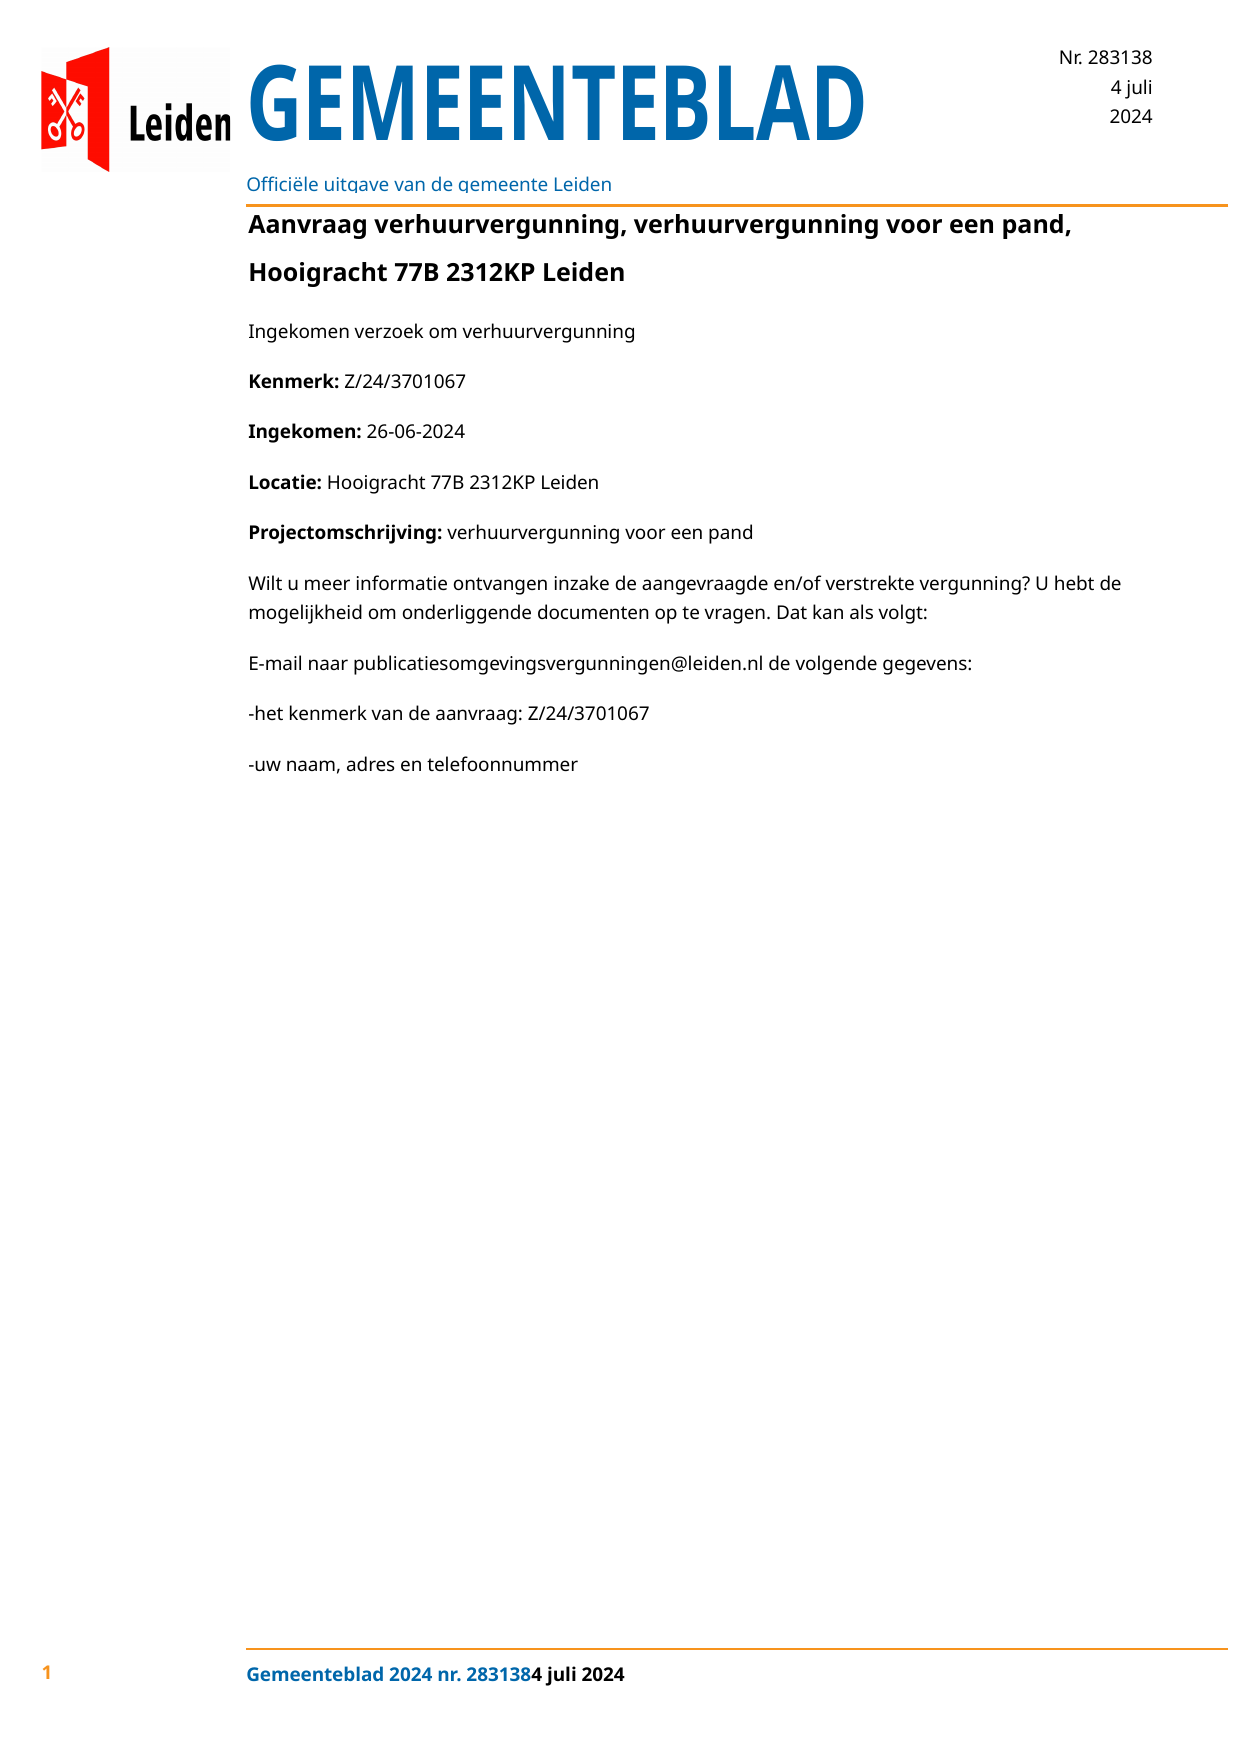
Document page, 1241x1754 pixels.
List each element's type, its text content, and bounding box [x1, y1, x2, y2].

text Locatie: Hooigracht 77B 2312KP Leiden [248, 469, 1152, 495]
text E-mail naar publicatiesomgevingsvergunningen@leiden.nl de volgende gegevens: [248, 650, 1152, 676]
text -uw naam, adres en telefoonnummer [248, 751, 1152, 777]
text Ingekomen verzoek om verhuurvergunning [248, 318, 1152, 344]
text Projectomschrijving: verhuurvergunning voor een pand [248, 519, 1152, 545]
text Kenmerk: Z/24/3701067 [248, 368, 1152, 394]
text -het kenmerk van de aanvraag: Z/24/3701067 [248, 700, 1152, 726]
text Wilt u meer informatie ontvangen inzake de aangevraagde en/of verstrekte vergunning? U hebt de mogelijkheid om onderliggende documenten op te vragen. Dat kan als volgt: [248, 570, 1152, 625]
picture [41, 47, 231, 172]
text Aanvraag verhuurvergunning, verhuurvergunning voor een pand, Hooigracht 77B 2312KP Leiden [248, 207, 1152, 288]
text Ingekomen: 26-06-2024 [248, 419, 1152, 444]
